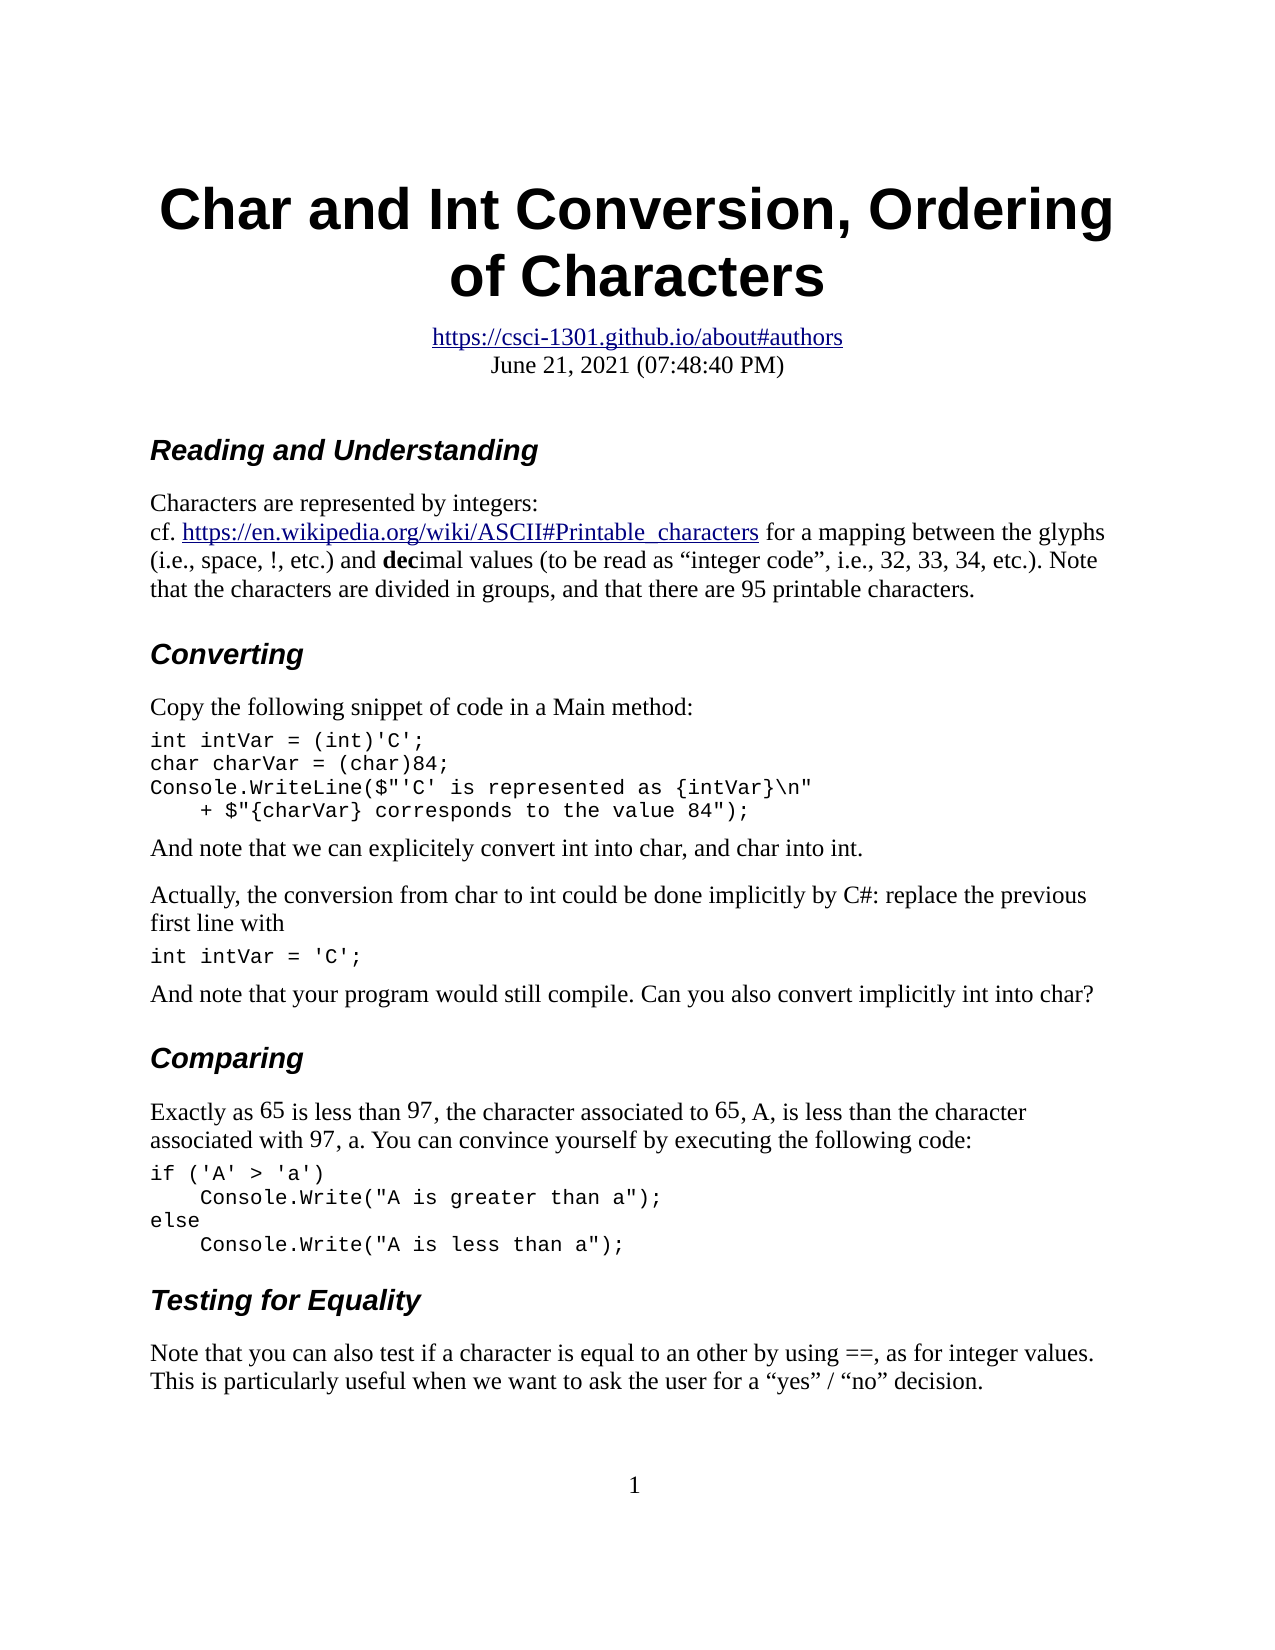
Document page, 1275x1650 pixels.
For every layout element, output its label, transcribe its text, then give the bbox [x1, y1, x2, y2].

text Note that you can also test if a character is equal to an other by using ==, as for integer values. This is particularly useful when we want to ask the user for a “yes” / “no” decision. [150, 1338, 1125, 1395]
text And note that your program would still compile. Can you also convert implicitly int into char? [150, 979, 1125, 1008]
text https://csci-1301.github.io/about#authors [150, 322, 1125, 350]
text Actually, the conversion from char to int could be done implicitly by C#: replace the previous first line with [150, 880, 1125, 937]
subtitle Testing for Equality [150, 1283, 1125, 1316]
text int intVar = (int)'C'; [150, 729, 1125, 753]
text char charVar = (char)84; [150, 753, 1125, 777]
text Characters are represented by integers: cf. https://en.wikipedia.org/wiki/ASCII#Printable_characters for a mapping between the glyphs (i.e., space, !, etc.) and decimal values (to be read as “integer code”, i.e., 32, 33, 34, etc.). Note that the characters are divided in groups, and that there are 95 printable characters. [150, 488, 1125, 603]
title Char and Int Conversion, Ordering of Characters [150, 175, 1125, 309]
subtitle Reading and Understanding [150, 433, 1125, 466]
text if ('A' > 'a') [150, 1163, 1125, 1187]
text Console.WriteLine($"'C' is represented as {intVar}\n" [150, 777, 1125, 801]
text Console.Write("A is less than a"); [150, 1234, 1125, 1258]
subtitle Converting [150, 637, 1125, 670]
text Copy the following snippet of code in a Main method: [150, 692, 1125, 721]
text June 21, 2021 (07:48:40 PM) [150, 350, 1125, 379]
text int intVar = 'C'; [150, 946, 1125, 970]
text Exactly as is less than , the character associated to , A, is less than the character associated with , a. You can convince yourself by executing the following code: [150, 1097, 1125, 1154]
text + $"{charVar} corresponds to the value 84"); [150, 801, 1125, 824]
text else [150, 1210, 1125, 1234]
subtitle Comparing [150, 1042, 1125, 1075]
text And note that we can explicitely convert int into char, and char into int. [150, 833, 1125, 862]
text Console.Write("A is greater than a"); [150, 1187, 1125, 1210]
